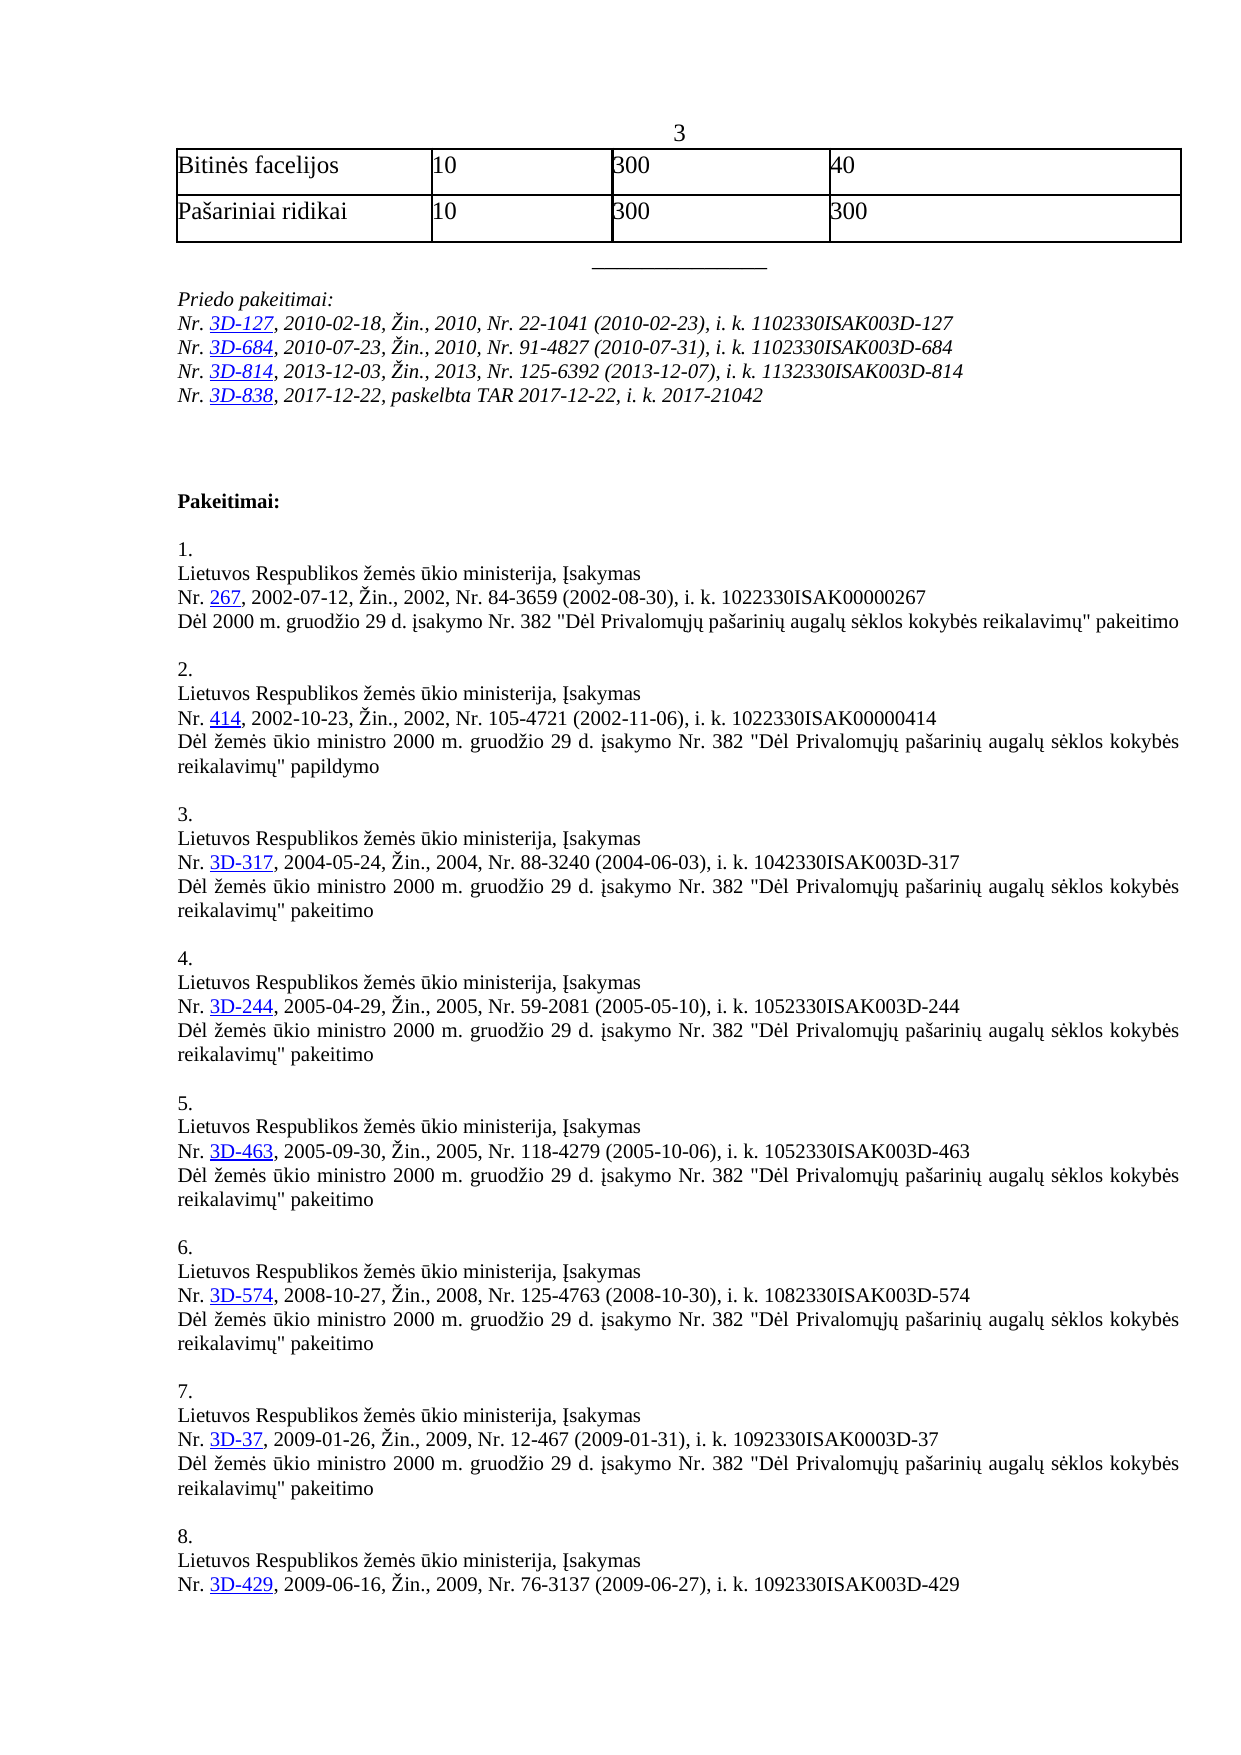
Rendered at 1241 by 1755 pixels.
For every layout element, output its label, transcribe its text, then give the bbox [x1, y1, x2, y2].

text Dėl žemės ūkio ministro 2000 m. gruodžio 29 d. įsakymo Nr. 382 "Dėl Privalomųjų pašarinių augalų sėklos kokybės reikalavimų" pakeitimo [177, 1307, 1181, 1355]
text Lietuvos Respublikos žemės ūkio ministerija, Įsakymas [177, 561, 1181, 585]
table_cell Pašariniai ridikai [178, 196, 431, 241]
text 4. [177, 946, 1181, 970]
table_cell 10 [433, 196, 611, 241]
text Nr. 3D-574, 2008-10-27, Žin., 2008, Nr. 125-4763 (2008-10-30), i. k. 1082330ISAK003D-574 [177, 1283, 1181, 1307]
text Lietuvos Respublikos žemės ūkio ministerija, Įsakymas [177, 1259, 1181, 1283]
text 8. [177, 1523, 1181, 1548]
text Dėl žemės ūkio ministro 2000 m. gruodžio 29 d. įsakymo Nr. 382 "Dėl Privalomųjų pašarinių augalų sėklos kokybės reikalavimų" papildymo [177, 729, 1181, 778]
text Lietuvos Respublikos žemės ūkio ministerija, Įsakymas [177, 970, 1181, 994]
text Lietuvos Respublikos žemės ūkio ministerija, Įsakymas [177, 1403, 1181, 1427]
text Nr. 3D-244, 2005-04-29, Žin., 2005, Nr. 59-2081 (2005-05-10), i. k. 1052330ISAK003D-244 [177, 994, 1181, 1018]
text 7. [177, 1379, 1181, 1403]
text Nr. 3D-127, 2010-02-18, Žin., 2010, Nr. 22-1041 (2010-02-23), i. k. 1102330ISAK003D-127 [177, 311, 1181, 335]
text Priedo pakeitimai: [177, 287, 1181, 311]
text Pakeitimai: [177, 489, 1181, 513]
text 3. [177, 802, 1181, 826]
text Nr. 3D-838, 2017-12-22, paskelbta TAR 2017-12-22, i. k. 2017-21042 [177, 383, 1181, 407]
text Nr. 3D-814, 2013-12-03, Žin., 2013, Nr. 125-6392 (2013-12-07), i. k. 1132330ISAK003D-814 [177, 359, 1181, 383]
text 2. [177, 657, 1181, 681]
text Dėl žemės ūkio ministro 2000 m. gruodžio 29 d. įsakymo Nr. 382 "Dėl Privalomųjų pašarinių augalų sėklos kokybės reikalavimų" pakeitimo [177, 1451, 1181, 1499]
text Nr. 3D-317, 2004-05-24, Žin., 2004, Nr. 88-3240 (2004-06-03), i. k. 1042330ISAK003D-317 [177, 850, 1181, 874]
text Lietuvos Respublikos žemės ūkio ministerija, Įsakymas [177, 826, 1181, 850]
table_cell 300 [614, 150, 829, 194]
text 5. [177, 1090, 1181, 1114]
text 6. [177, 1235, 1181, 1259]
text ______________ [177, 243, 1181, 271]
table_cell 10 [433, 150, 611, 194]
text Dėl žemės ūkio ministro 2000 m. gruodžio 29 d. įsakymo Nr. 382 "Dėl Privalomųjų pašarinių augalų sėklos kokybės reikalavimų" pakeitimo [177, 874, 1181, 922]
text Nr. 3D-429, 2009-06-16, Žin., 2009, Nr. 76-3137 (2009-06-27), i. k. 1092330ISAK003D-429 [177, 1572, 1181, 1596]
text Nr. 3D-684, 2010-07-23, Žin., 2010, Nr. 91-4827 (2010-07-31), i. k. 1102330ISAK003D-684 [177, 335, 1181, 359]
table_cell 300 [831, 196, 1180, 241]
text Lietuvos Respublikos žemės ūkio ministerija, Įsakymas [177, 1114, 1181, 1138]
text Nr. 267, 2002-07-12, Žin., 2002, Nr. 84-3659 (2002-08-30), i. k. 1022330ISAK00000267 [177, 585, 1181, 609]
text Lietuvos Respublikos žemės ūkio ministerija, Įsakymas [177, 681, 1181, 705]
text 1. [177, 537, 1181, 561]
table_cell 40 [831, 150, 1180, 194]
text Nr. 3D-37, 2009-01-26, Žin., 2009, Nr. 12-467 (2009-01-31), i. k. 1092330ISAK0003D-37 [177, 1427, 1181, 1451]
text Dėl žemės ūkio ministro 2000 m. gruodžio 29 d. įsakymo Nr. 382 "Dėl Privalomųjų pašarinių augalų sėklos kokybės reikalavimų" pakeitimo [177, 1018, 1181, 1066]
text Dėl 2000 m. gruodžio 29 d. įsakymo Nr. 382 "Dėl Privalomųjų pašarinių augalų sėklos kokybės reikalavimų" pakeitimo [177, 609, 1181, 633]
text Dėl žemės ūkio ministro 2000 m. gruodžio 29 d. įsakymo Nr. 382 "Dėl Privalomųjų pašarinių augalų sėklos kokybės reikalavimų" pakeitimo [177, 1163, 1181, 1211]
table_cell Bitinės facelijos [178, 150, 431, 194]
table_cell 300 [614, 196, 829, 241]
text Nr. 414, 2002-10-23, Žin., 2002, Nr. 105-4721 (2002-11-06), i. k. 1022330ISAK00000414 [177, 705, 1181, 729]
text Nr. 3D-463, 2005-09-30, Žin., 2005, Nr. 118-4279 (2005-10-06), i. k. 1052330ISAK003D-463 [177, 1138, 1181, 1163]
text Lietuvos Respublikos žemės ūkio ministerija, Įsakymas [177, 1548, 1181, 1572]
